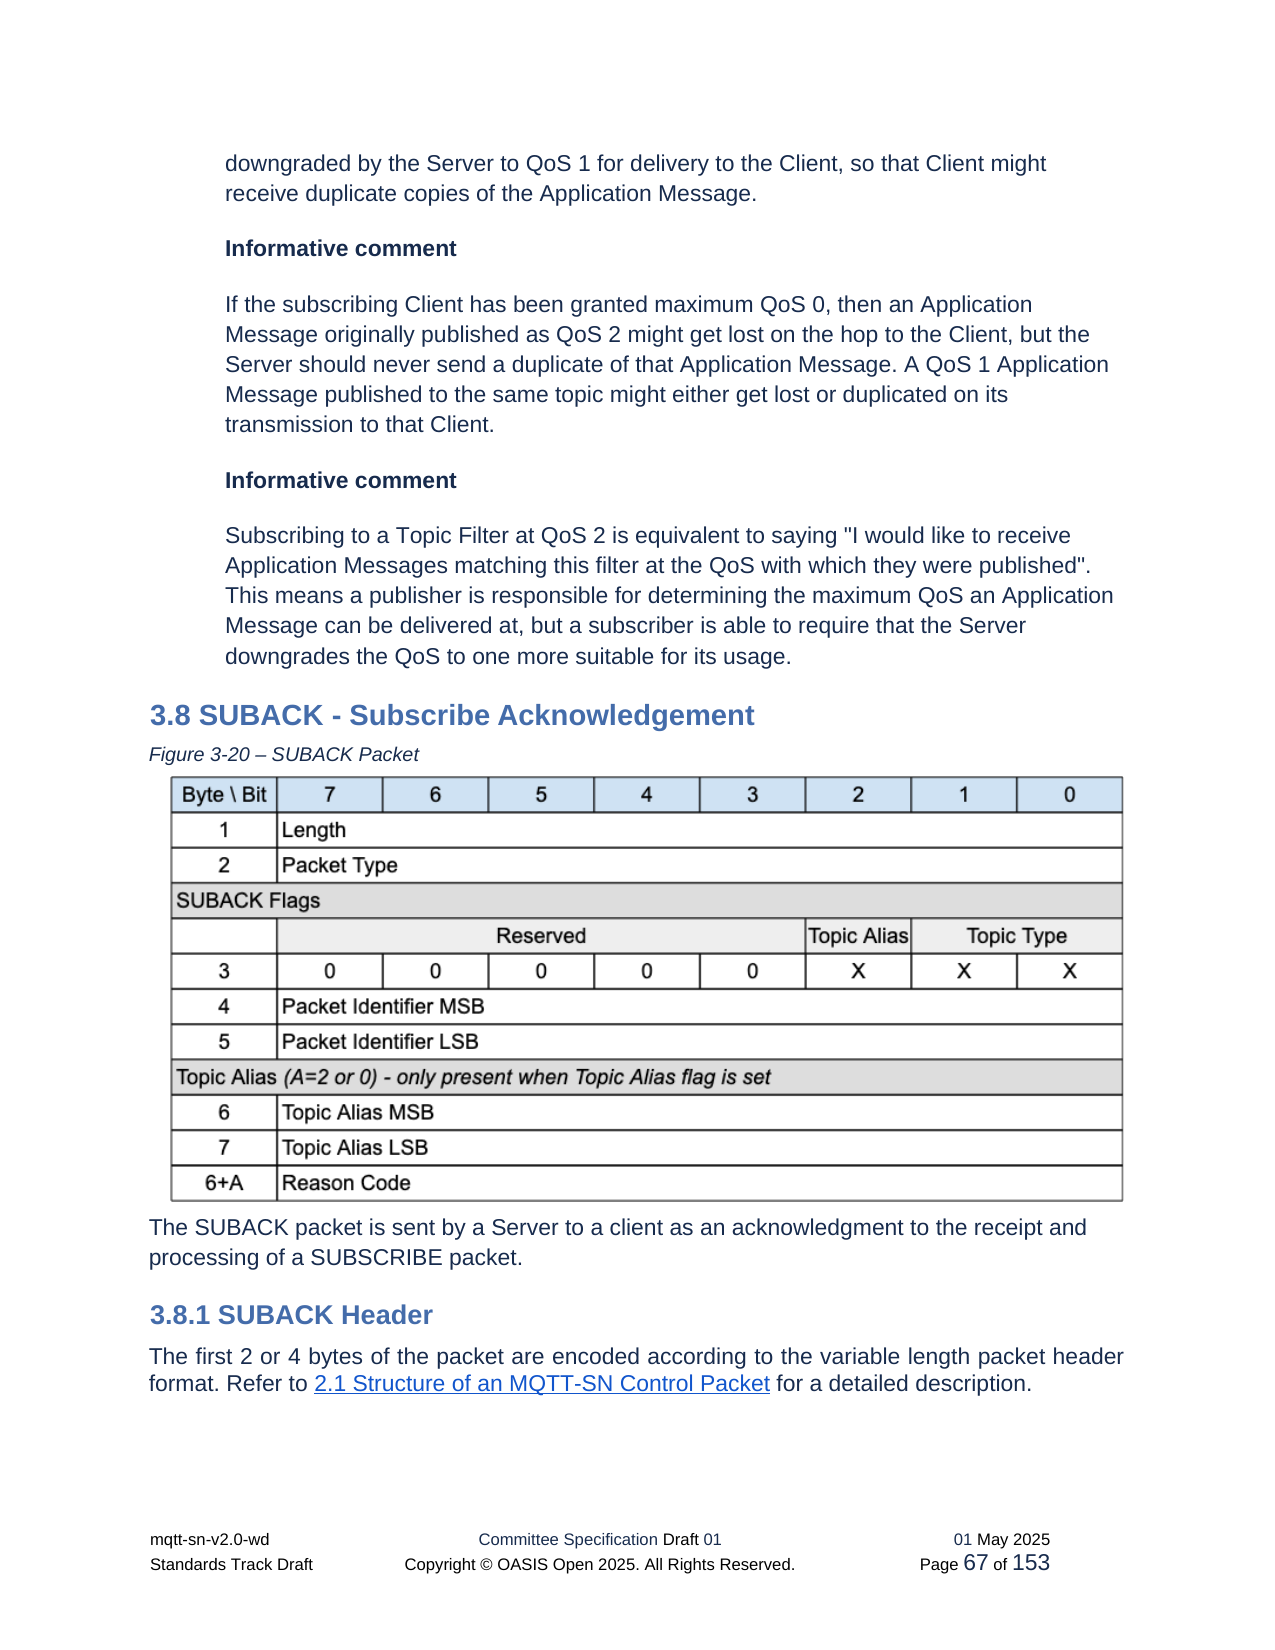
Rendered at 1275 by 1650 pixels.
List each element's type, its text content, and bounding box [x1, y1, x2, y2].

text The SUBACK packet is sent by a Server to a client as an acknowledgment to the receipt and processing of a SUBSCRIBE packet. [148, 1214, 1124, 1271]
subtitle 3.8.1 SUBACK Header [150, 1299, 1124, 1331]
text Figure 3-20 – SUBACK Packet [148, 742, 1124, 765]
text Subscribing to a Topic Filter at QoS 2 is equivalent to saying "I would like to receive Application Messages matching this filter at the QoS with which they were published". This means a publisher is responsible for determining the maximum QoS an Application Message can be delivered at, but a subscriber is able to require that the Server downgrades the QoS to one more suitable for its usage. [225, 522, 1125, 669]
subtitle 3.8 SUBACK - Subscribe Acknowledgement [150, 698, 1124, 731]
text The first 2 or 4 bytes of the packet are encoded according to the variable length packet header format. Refer to 2.1 Structure of an MQTT-SN Control Packet for a detailed description. [148, 1343, 1124, 1397]
picture [148, 776, 1124, 1202]
text downgraded by the Server to QoS 1 for delivery to the Client, so that Client might receive duplicate copies of the Application Message. [225, 150, 1125, 207]
text If the subscribing Client has been granted maximum QoS 0, then an Application Message originally published as QoS 2 might get lost on the hop to the Client, but the Server should never send a duplicate of that Application Message. A QoS 1 Application Message published to the same topic might either get lost or duplicated on its transmission to that Client. [225, 291, 1125, 438]
text Informative comment [225, 235, 1125, 262]
text Informative comment [225, 467, 1125, 493]
